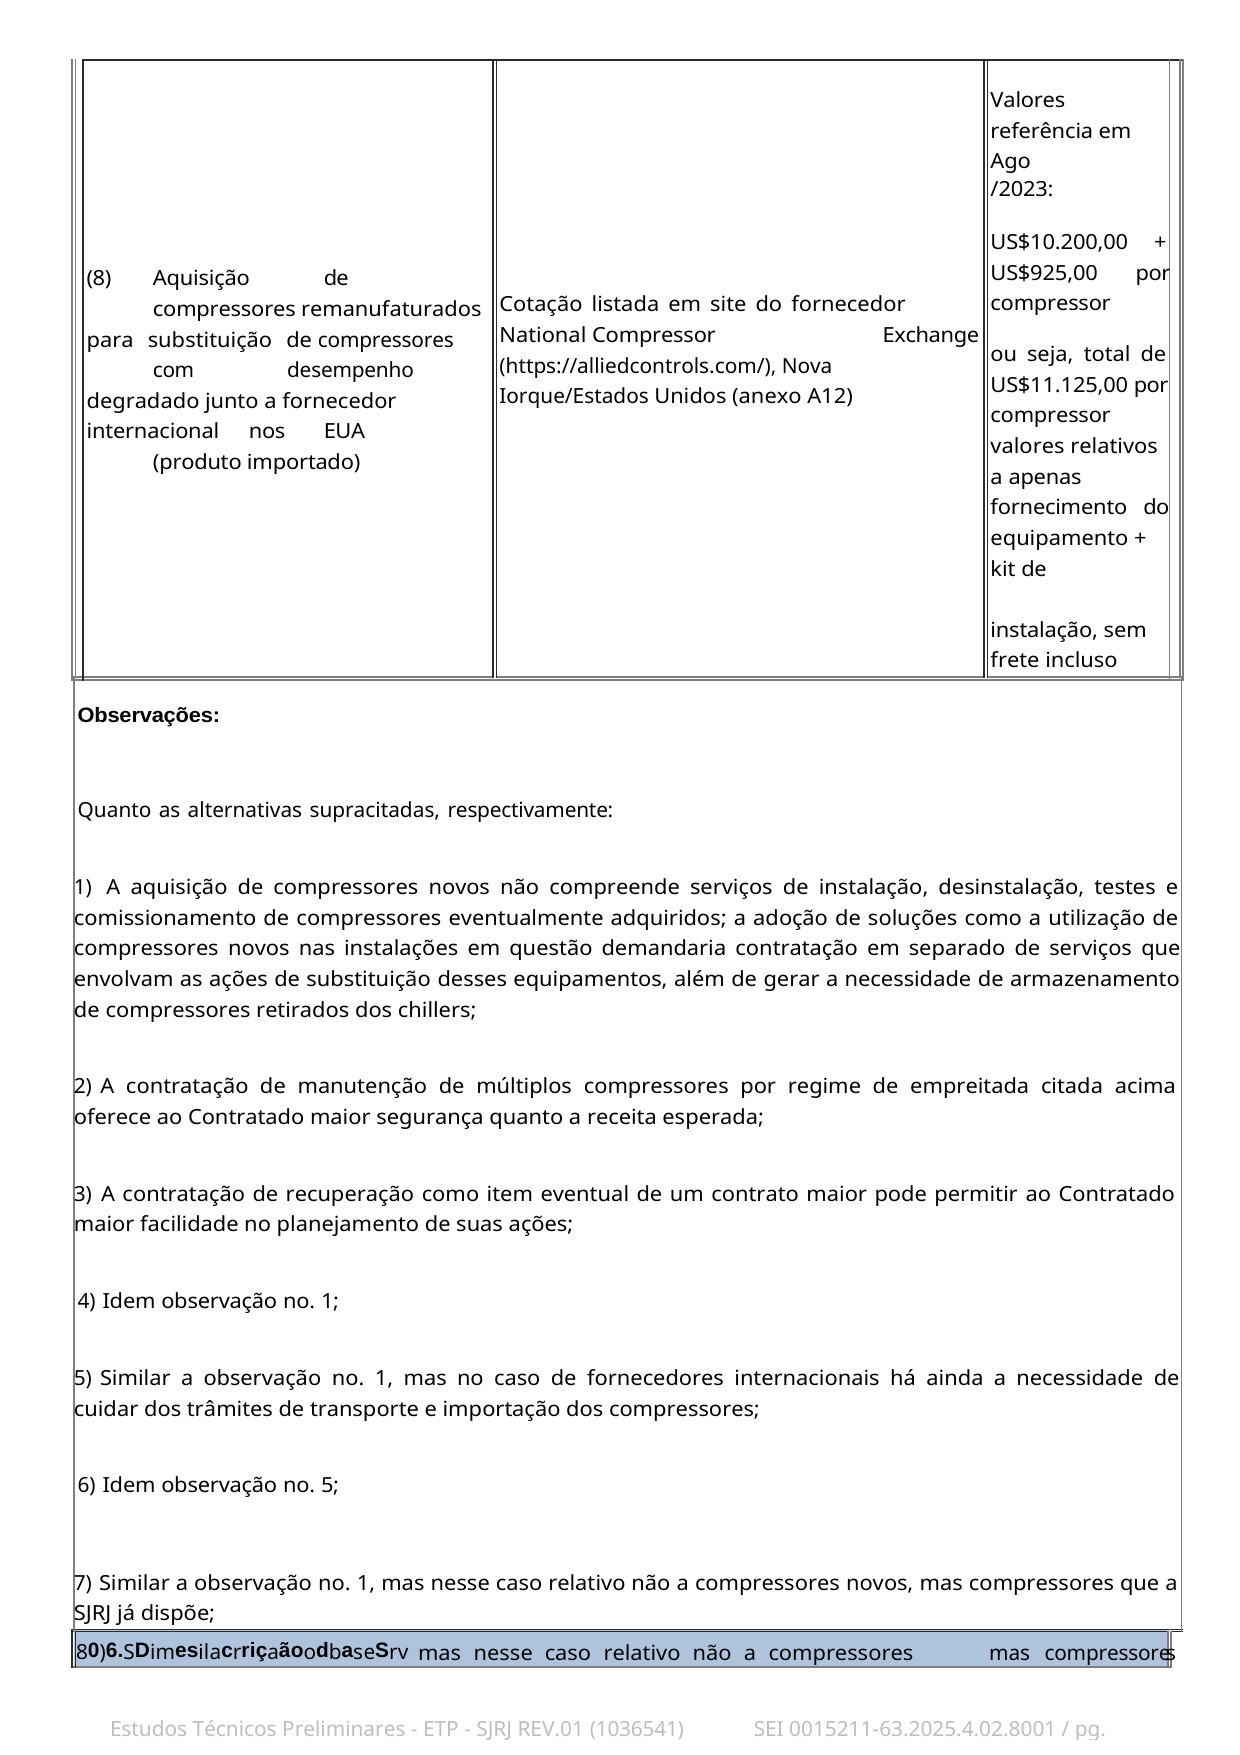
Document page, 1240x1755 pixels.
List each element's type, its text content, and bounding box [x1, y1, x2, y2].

table_cell Observações: Quanto as alternativas supracitadas, respectivamente: A aquisição de compressores novos não compreende serviços de instalação, desinstalação, testes e comissionamento de compressores eventualmente adquiridos; a adoção de soluções como a utilização de compressores novos nas instalações em questão demandaria contratação em separado de serviços que envolvam as ações de substituição desses equipamentos, além de gerar a necessidade de armazenamento de compressores retirados dos chillers; A contratação de manutenção de múltiplos compressores por regime de empreitada citada acima oferece ao Contratado maior segurança quanto a receita esperada; A contratação de recuperação como item eventual de um contrato maior pode permitir ao Contratado maior facilidade no planejamento de suas ações; Idem observação no. 1; Similar a observação no. 1, mas no caso de fornecedores internacionais há ainda a necessidade de cuidar dos trâmites de transporte e importação dos compressores; Idem observação no. 5; Similar a observação no. 1, mas nesse caso relativo não a compressores novos, mas compressores que a SJRJ já dispõe; [75, 681, 1181, 1629]
table_cell (8) Aquisição de compressores remanufaturados para substituição de compressores com desempenho degradado junto a fornecedor internacional nos EUA (produto importado) [84, 201, 492, 676]
table_cell mas nesse caso relativo não a compressores [410, 1632, 986, 1666]
table_header [76, 59, 82, 676]
table_cell Cotação listada em site do fornecedor National Compressor Exchange (https://alliedcontrols.com/), Nova Iorque/Estados Unidos (anexo A12) [497, 201, 983, 676]
table_cell US$10.200,00 + US$925,00 por compressor ou seja, total de US$11.125,00 por compressor valores relativos a apenas fornecimento do equipamento + kit de instalação, sem frete incluso [988, 201, 1169, 676]
table_cell s [1172, 1632, 1182, 1666]
table_header [84, 61, 492, 201]
table_cell mas compressore [986, 1632, 1167, 1666]
table_header [497, 61, 983, 201]
table_header Valores referência em Ago /2023: [988, 61, 1169, 201]
table_cell 80)6.SDimesilacrriçaãoodbaseSrv [76, 1632, 410, 1666]
table_header [1170, 61, 1179, 676]
